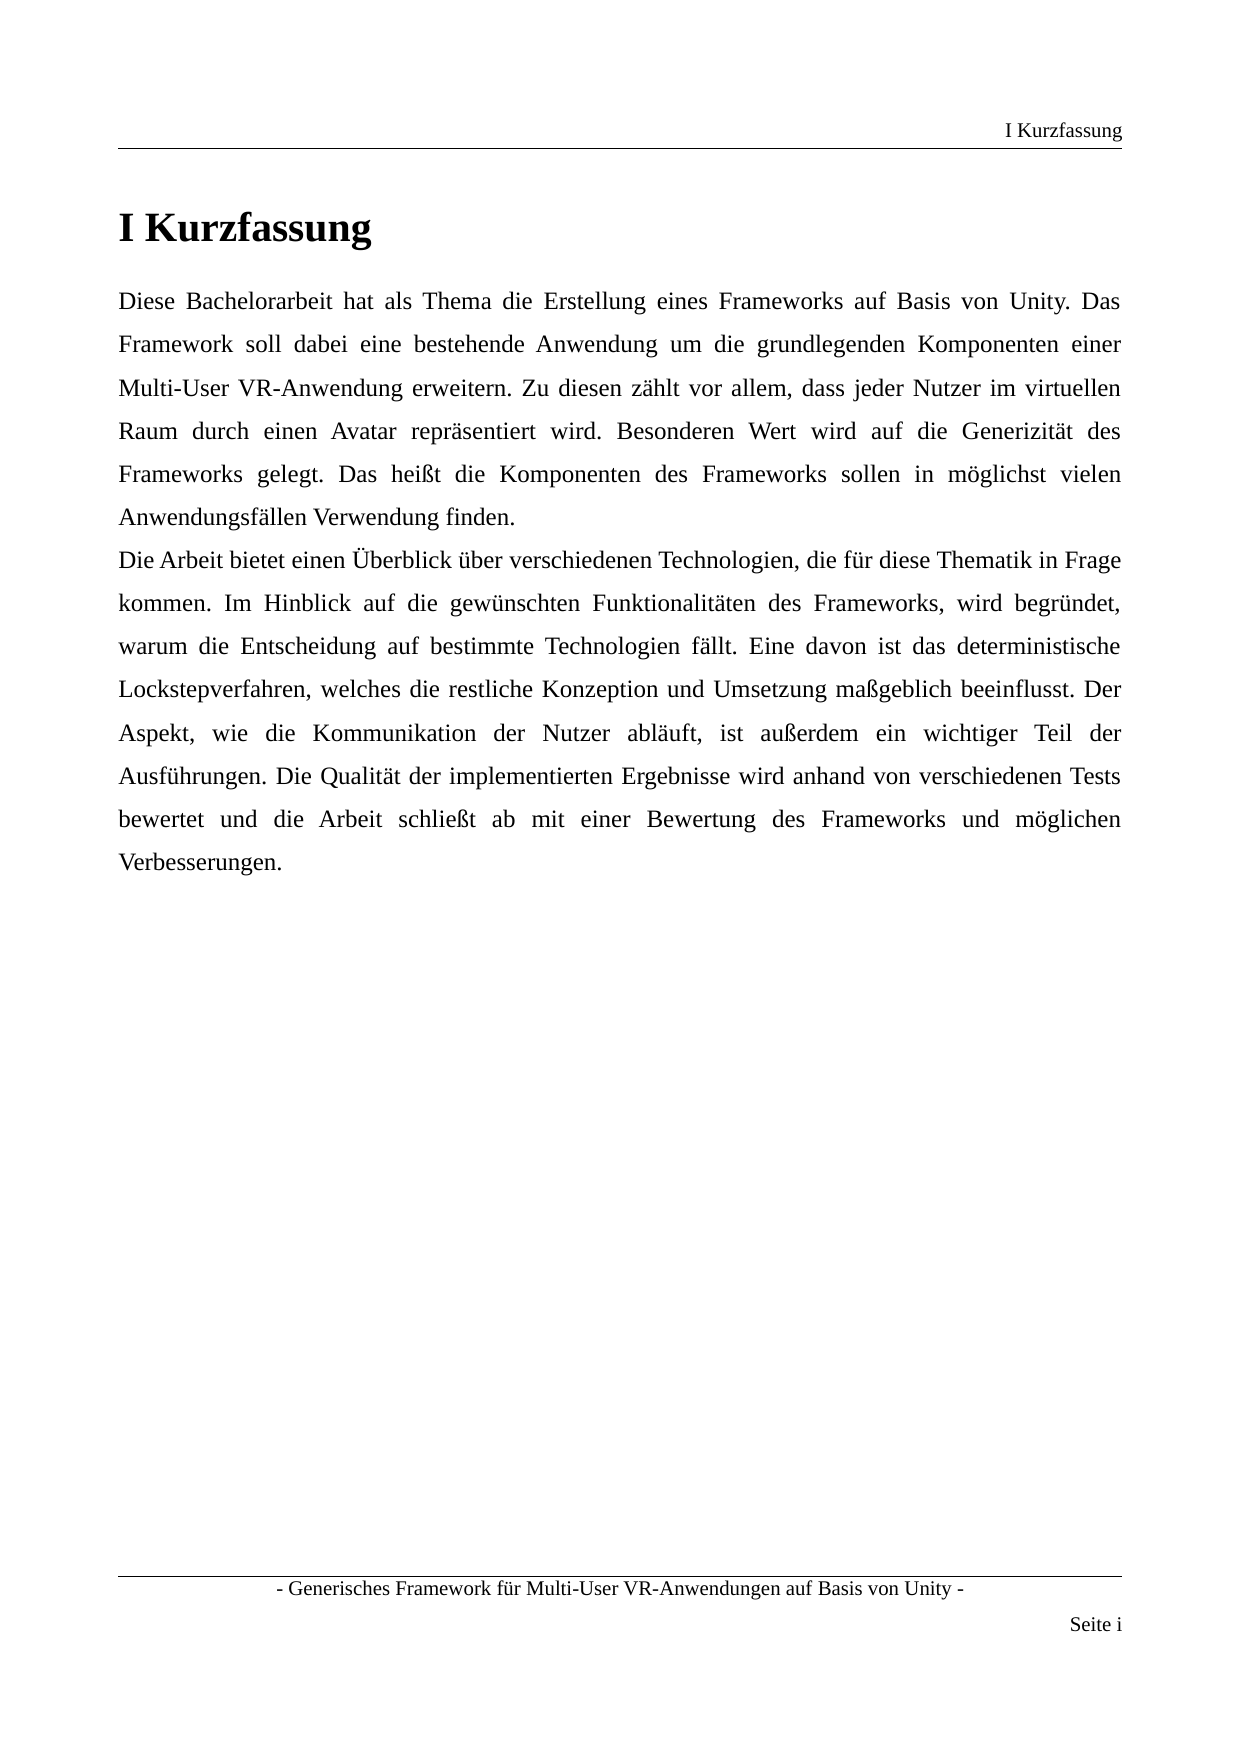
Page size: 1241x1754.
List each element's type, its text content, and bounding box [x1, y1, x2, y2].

text Die Arbeit bietet einen Überblick über verschiedenen Technologien, die für diese Thematik in Frage kommen. Im Hinblick auf die gewünschten Funktionalitäten des Frameworks, wird begründet, warum die Entscheidung auf bestimmte Technologien fällt. Eine davon ist das deterministische Lockstepverfahren, welches die restliche Konzeption und Umsetzung maßgeblich beeinflusst. Der Aspekt, wie die Kommunikation der Nutzer abläuft, ist außerdem ein wichtiger Teil der Ausführungen. Die Qualität der implementierten Ergebnisse wird anhand von verschiedenen Tests bewertet und die Arbeit schließt ab mit einer Bewertung des Frameworks und möglichen Verbesserungen. [118, 545, 1122, 876]
subtitle I Kurzfassung [118, 202, 1122, 250]
text Diese Bachelorarbeit hat als Thema die Erstellung eines Frameworks auf Basis von Unity. Das Framework soll dabei eine bestehende Anwendung um die grundlegenden Komponenten einer Multi-User VR-Anwendung erweitern. Zu diesen zählt vor allem, dass jeder Nutzer im virtuellen Raum durch einen Avatar repräsentiert wird. Besonderen Wert wird auf die Generizität des Frameworks gelegt. Das heißt die Komponenten des Frameworks sollen in möglichst vielen Anwendungsfällen Verwendung finden. [118, 286, 1122, 531]
